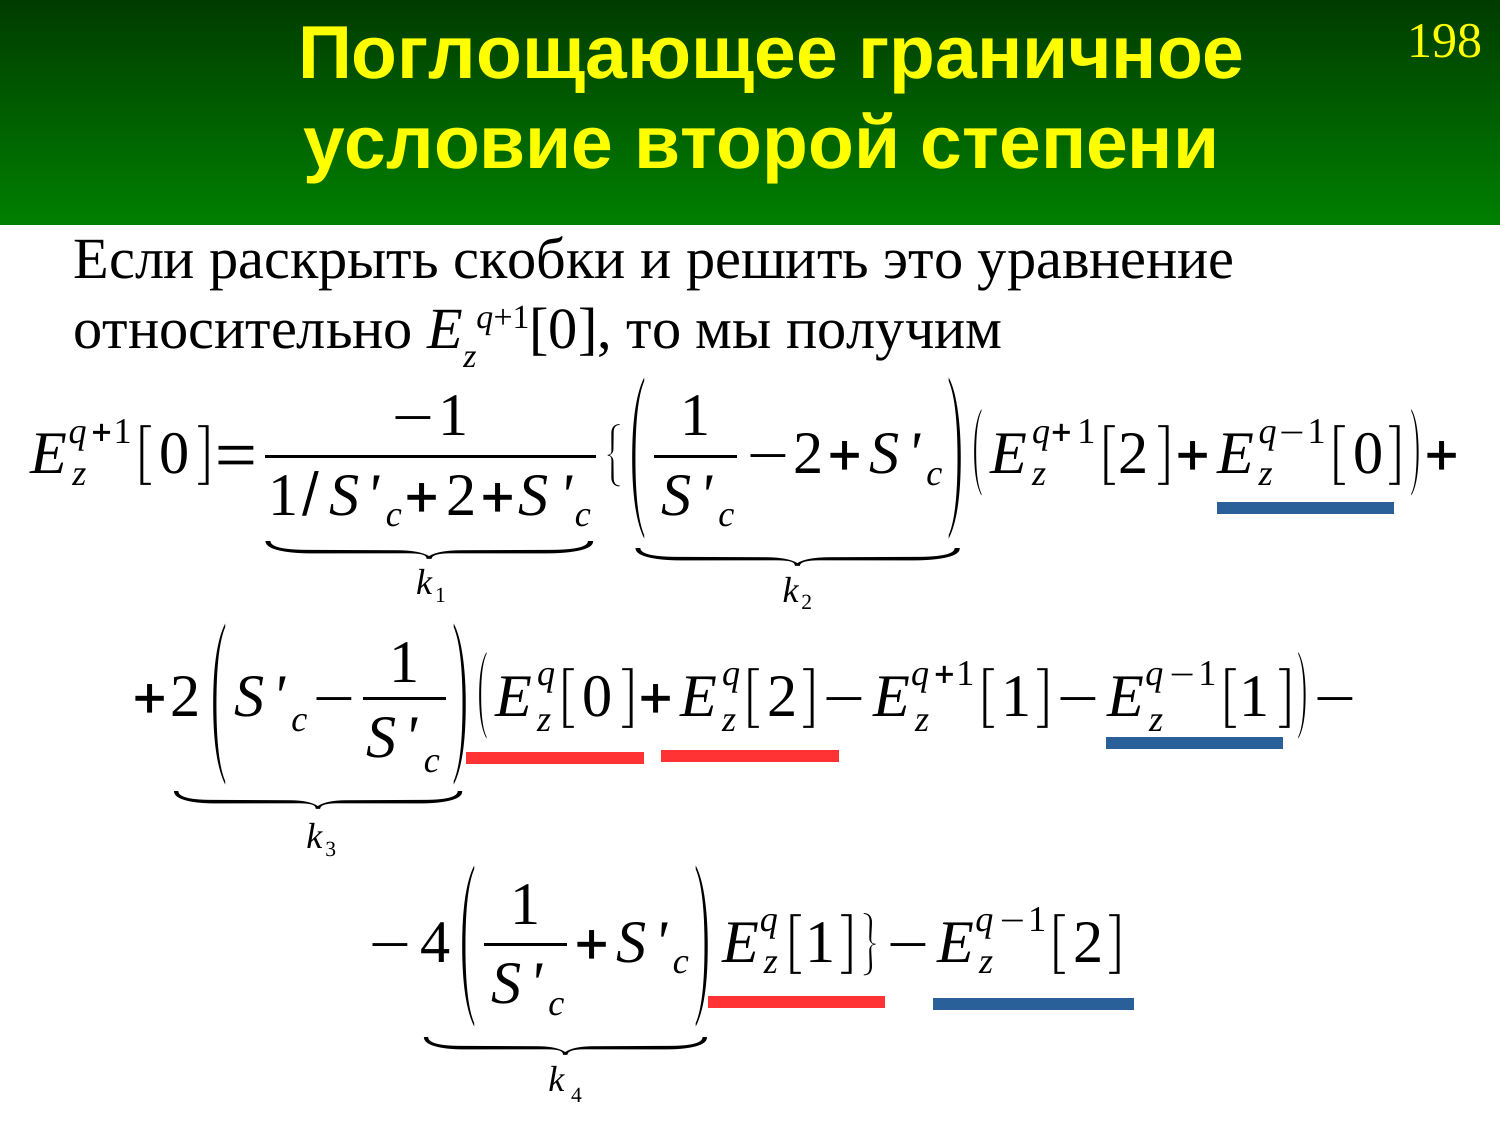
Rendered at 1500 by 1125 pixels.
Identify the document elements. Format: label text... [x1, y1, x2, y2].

text_box Если раскрыть скобки и решить это уравнение относительно Ezq+1[0], то мы получим [59, 212, 1441, 375]
title Поглощающее граничное условие второй степени [123, 0, 1399, 192]
chart [11, 375, 1478, 1106]
